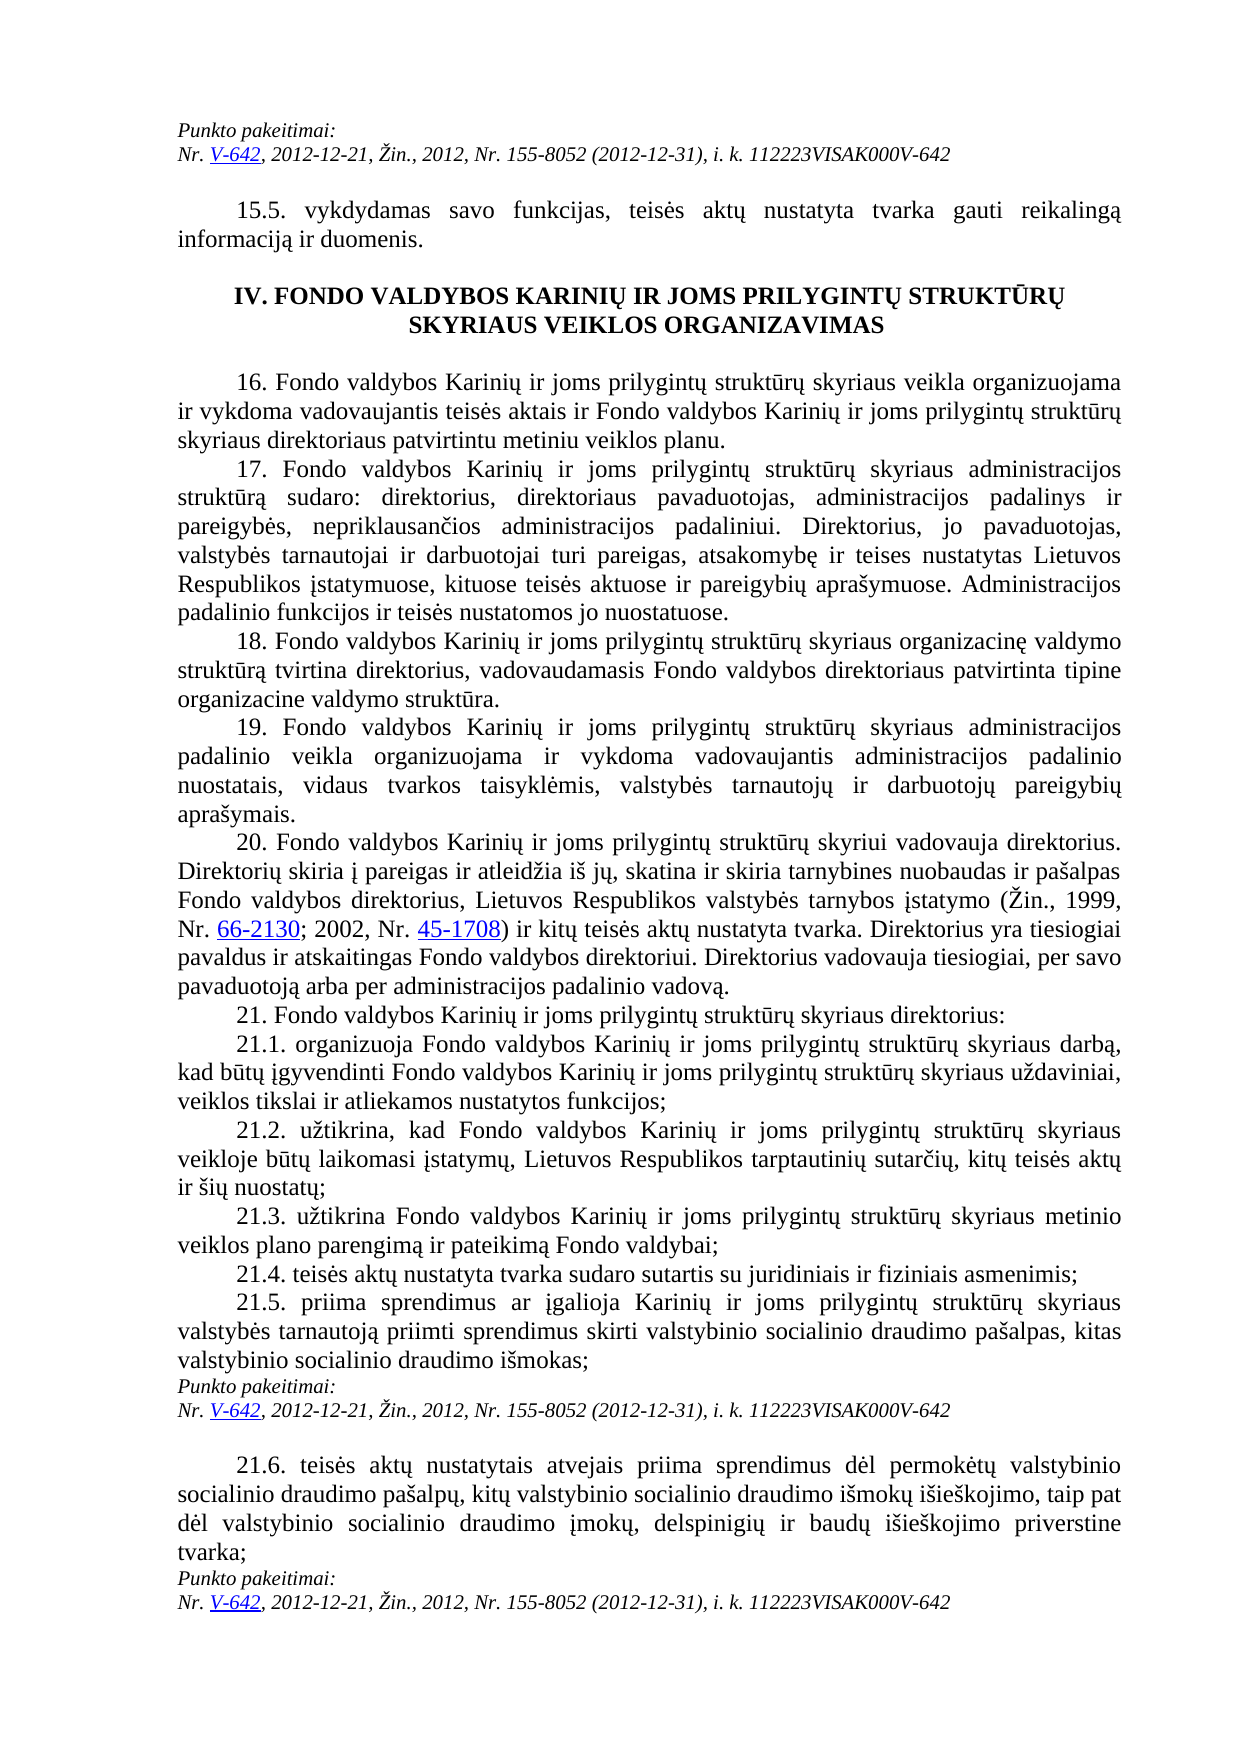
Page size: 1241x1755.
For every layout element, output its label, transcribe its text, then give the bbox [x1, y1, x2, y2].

text IV. FONDO VALDYBOS KARINIŲ IR JOMS PRILYGINTŲ STRUKTŪRŲ SKYRIAUS VEIKLOS ORGANIZAVIMAS [177, 281, 1122, 339]
text 15.5. vykdydamas savo funkcijas, teisės aktų nustatyta tvarka gauti reikalingą informaciją ir duomenis. [177, 195, 1122, 252]
text 21.3. užtikrina Fondo valdybos Karinių ir joms prilygintų struktūrų skyriaus metinio veiklos plano parengimą ir pateikimą Fondo valdybai; [177, 1201, 1122, 1259]
text Nr. V-642, 2012-12-21, Žin., 2012, Nr. 155-8052 (2012-12-31), i. k. 112223VISAK000V-642 [177, 142, 1122, 166]
text 16. Fondo valdybos Karinių ir joms prilygintų struktūrų skyriaus veikla organizuojama ir vykdoma vadovaujantis teisės aktais ir Fondo valdybos Karinių ir joms prilygintų struktūrų skyriaus direktoriaus patvirtintu metiniu veiklos planu. [177, 367, 1122, 454]
text 18. Fondo valdybos Karinių ir joms prilygintų struktūrų skyriaus organizacinę valdymo struktūrą tvirtina direktorius, vadovaudamasis Fondo valdybos direktoriaus patvirtinta tipine organizacine valdymo struktūra. [177, 626, 1122, 712]
text Punkto pakeitimai: [177, 1566, 1122, 1590]
text 21.1. organizuoja Fondo valdybos Karinių ir joms prilygintų struktūrų skyriaus darbą, kad būtų įgyvendinti Fondo valdybos Karinių ir joms prilygintų struktūrų skyriaus uždaviniai, veiklos tikslai ir atliekamos nustatytos funkcijos; [177, 1029, 1122, 1115]
text 21.2. užtikrina, kad Fondo valdybos Karinių ir joms prilygintų struktūrų skyriaus veikloje būtų laikomasi įstatymų, Lietuvos Respublikos tarptautinių sutarčių, kitų teisės aktų ir šių nuostatų; [177, 1115, 1122, 1201]
text 21.4. teisės aktų nustatyta tvarka sudaro sutartis su juridiniais ir fiziniais asmenimis; [177, 1259, 1122, 1287]
text Punkto pakeitimai: [177, 118, 1122, 142]
text 21.6. teisės aktų nustatytais atvejais priima sprendimus dėl permokėtų valstybinio socialinio draudimo pašalpų, kitų valstybinio socialinio draudimo išmokų išieškojimo, taip pat dėl valstybinio socialinio draudimo įmokų, delspinigių ir baudų išieškojimo priverstine tvarka; [177, 1451, 1122, 1566]
text 21.5. priima sprendimus ar įgalioja Karinių ir joms prilygintų struktūrų skyriaus valstybės tarnautoją priimti sprendimus skirti valstybinio socialinio draudimo pašalpas, kitas valstybinio socialinio draudimo išmokas; [177, 1287, 1122, 1374]
text Nr. V-642, 2012-12-21, Žin., 2012, Nr. 155-8052 (2012-12-31), i. k. 112223VISAK000V-642 [177, 1590, 1122, 1614]
text 17. Fondo valdybos Karinių ir joms prilygintų struktūrų skyriaus administracijos struktūrą sudaro: direktorius, direktoriaus pavaduotojas, administracijos padalinys ir pareigybės, nepriklausančios administracijos padaliniui. Direktorius, jo pavaduotojas, valstybės tarnautojai ir darbuotojai turi pareigas, atsakomybę ir teises nustatytas Lietuvos Respublikos įstatymuose, kituose teisės aktuose ir pareigybių aprašymuose. Administracijos padalinio funkcijos ir teisės nustatomos jo nuostatuose. [177, 454, 1122, 626]
text 21. Fondo valdybos Karinių ir joms prilygintų struktūrų skyriaus direktorius: [177, 1000, 1122, 1029]
text 20. Fondo valdybos Karinių ir joms prilygintų struktūrų skyriui vadovauja direktorius. Direktorių skiria į pareigas ir atleidžia iš jų, skatina ir skiria tarnybines nuobaudas ir pašalpas Fondo valdybos direktorius, Lietuvos Respublikos valstybės tarnybos įstatymo (Žin., 1999, Nr. 66-2130; 2002, Nr. 45-1708) ir kitų teisės aktų nustatyta tvarka. Direktorius yra tiesiogiai pavaldus ir atskaitingas Fondo valdybos direktoriui. Direktorius vadovauja tiesiogiai, per savo pavaduotoją arba per administracijos padalinio vadovą. [177, 827, 1122, 1000]
text 19. Fondo valdybos Karinių ir joms prilygintų struktūrų skyriaus administracijos padalinio veikla organizuojama ir vykdoma vadovaujantis administracijos padalinio nuostatais, vidaus tvarkos taisyklėmis, valstybės tarnautojų ir darbuotojų pareigybių aprašymais. [177, 712, 1122, 827]
text Nr. V-642, 2012-12-21, Žin., 2012, Nr. 155-8052 (2012-12-31), i. k. 112223VISAK000V-642 [177, 1398, 1122, 1422]
text Punkto pakeitimai: [177, 1374, 1122, 1398]
